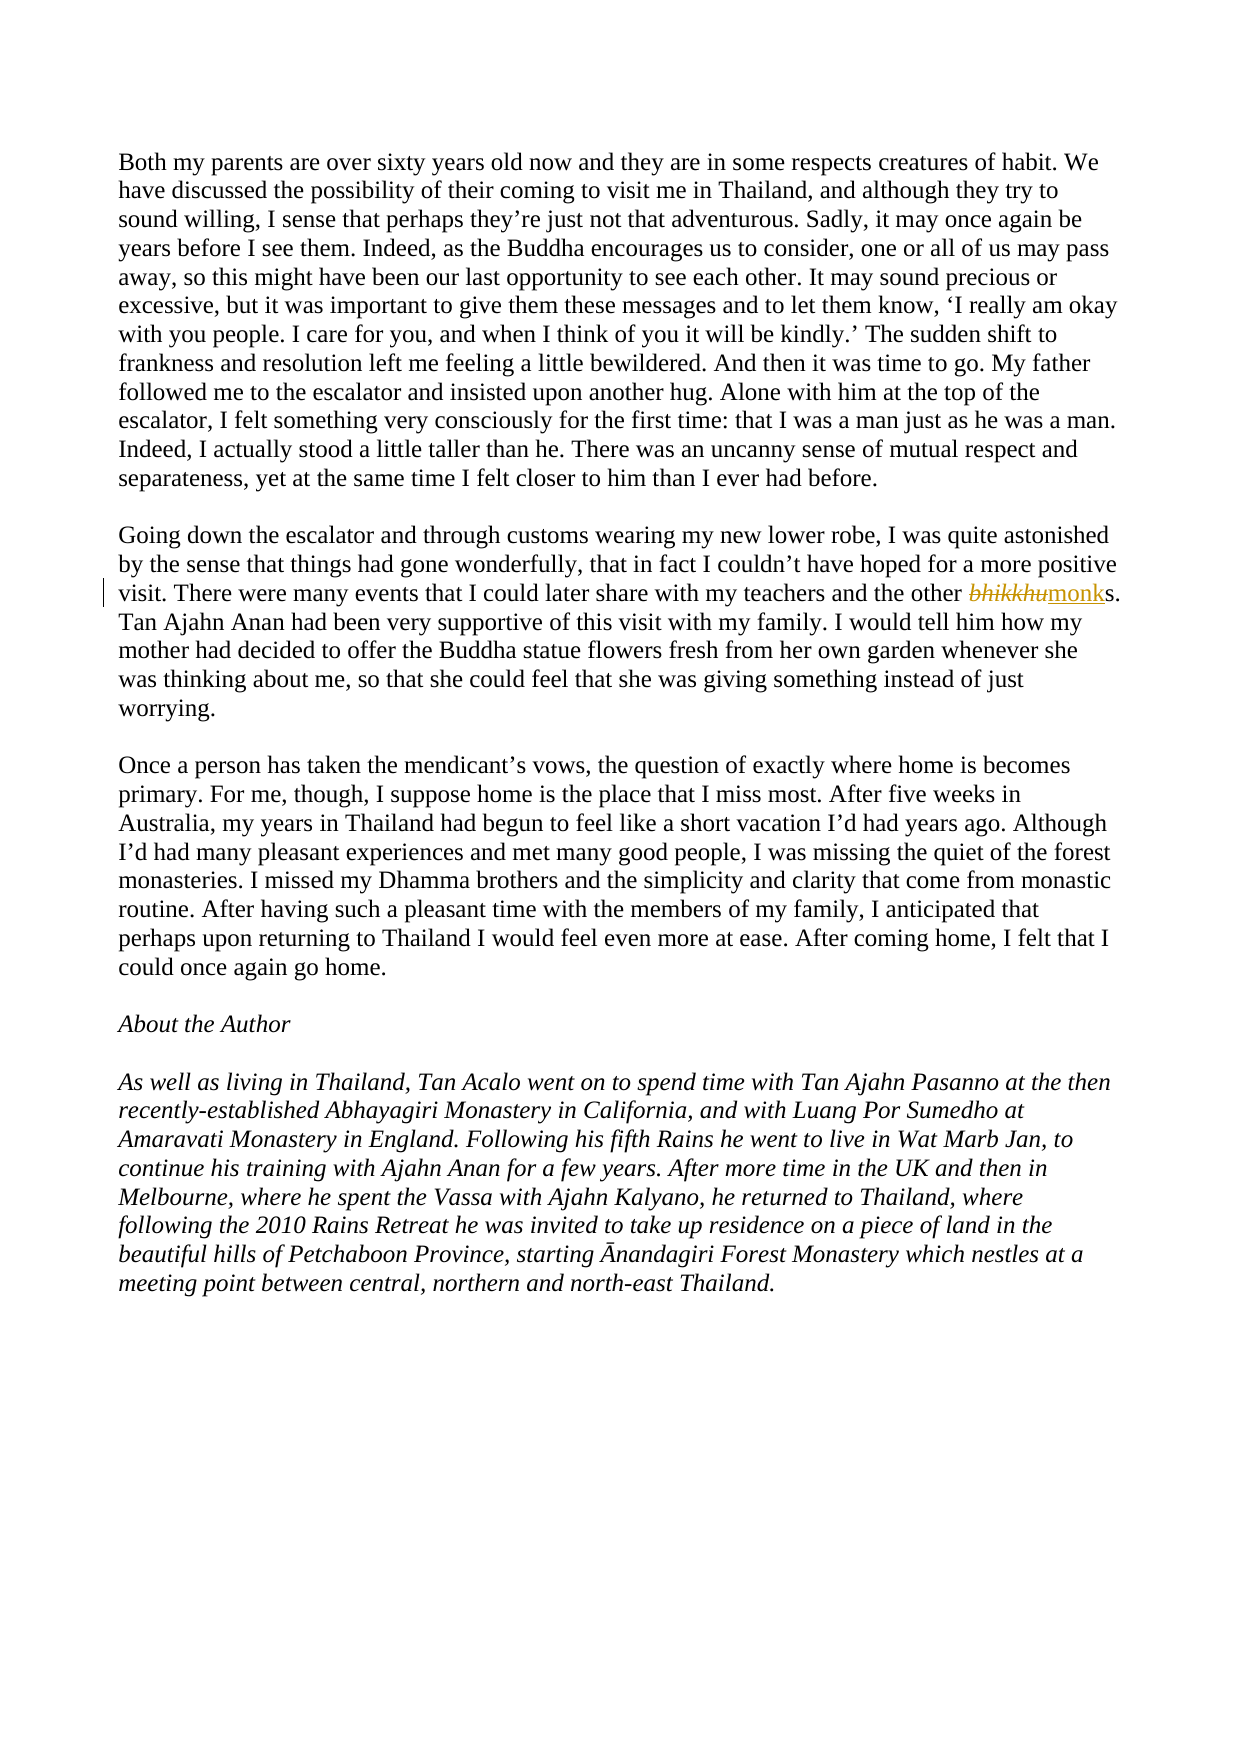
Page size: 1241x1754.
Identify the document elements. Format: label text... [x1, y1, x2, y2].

text Both my parents are over sixty years old now and they are in some respects creatures of habit. We have discussed the possibility of their coming to visit me in Thailand, and although they try to sound willing, I sense that perhaps they’re just not that adventurous. Sadly, it may once again be years before I see them. Indeed, as the Buddha encourages us to consider, one or all of us may pass away, so this might have been our last opportunity to see each other. It may sound precious or excessive, but it was important to give them these messages and to let them know, ‘I really am okay with you people. I care for you, and when I think of you it will be kindly.’ The sudden shift to frankness and resolution left me feeling a little bewildered. And then it was time to go. My father followed me to the escalator and insisted upon another hug. Alone with him at the top of the escalator, I felt something very consciously for the first time: that I was a man just as he was a man. Indeed, I actually stood a little taller than he. There was an uncanny sense of mutual respect and separateness, yet at the same time I felt closer to him than I ever had before. [118, 147, 1122, 492]
text As well as living in Thailand, Tan Acalo went on to spend time with Tan Ajahn Pasanno at the then recently-established Abhayagiri Monastery in California, and with Luang Por Sumedho at Amaravati Monastery in England. Following his fifth Rains he went to live in Wat Marb Jan, to continue his training with Ajahn Anan for a few years. After more time in the UK and then in Melbourne, where he spent the Vassa with Ajahn Kalyano, he returned to Thailand, where following the 2010 Rains Retreat he was invited to take up residence on a piece of land in the beautiful hills of Petchaboon Province, starting Ānandagiri Forest Monastery which nestles at a meeting point between central, northern and north-east Thailand. [118, 1067, 1122, 1297]
text About the Author [118, 1009, 1122, 1038]
text Going down the escalator and through customs wearing my new lower robe, I was quite astonished by the sense that things had gone wonderfully, that in fact I couldn’t have hoped for a more positive visit. There were many events that I could later share with my teachers and the other monks. Tan Ajahn Anan had been very supportive of this visit with my family. I would tell him how my mother had decided to offer the Buddha statue flowers fresh from her own garden whenever she was thinking about me, so that she could feel that she was giving something instead of just worrying. [118, 521, 1122, 722]
text Once a person has taken the mendicant’s vows, the question of exactly where home is becomes primary. For me, though, I suppose home is the place that I miss most. After five weeks in Australia, my years in Thailand had begun to feel like a short vacation I’d had years ago. Although I’d had many pleasant experiences and met many good people, I was missing the quiet of the forest monasteries. I missed my Dhamma brothers and the simplicity and clarity that come from monastic routine. After having such a pleasant time with the members of my family, I anticipated that perhaps upon returning to Thailand I would feel even more at ease. After coming home, I felt that I could once again go home. [118, 751, 1122, 981]
